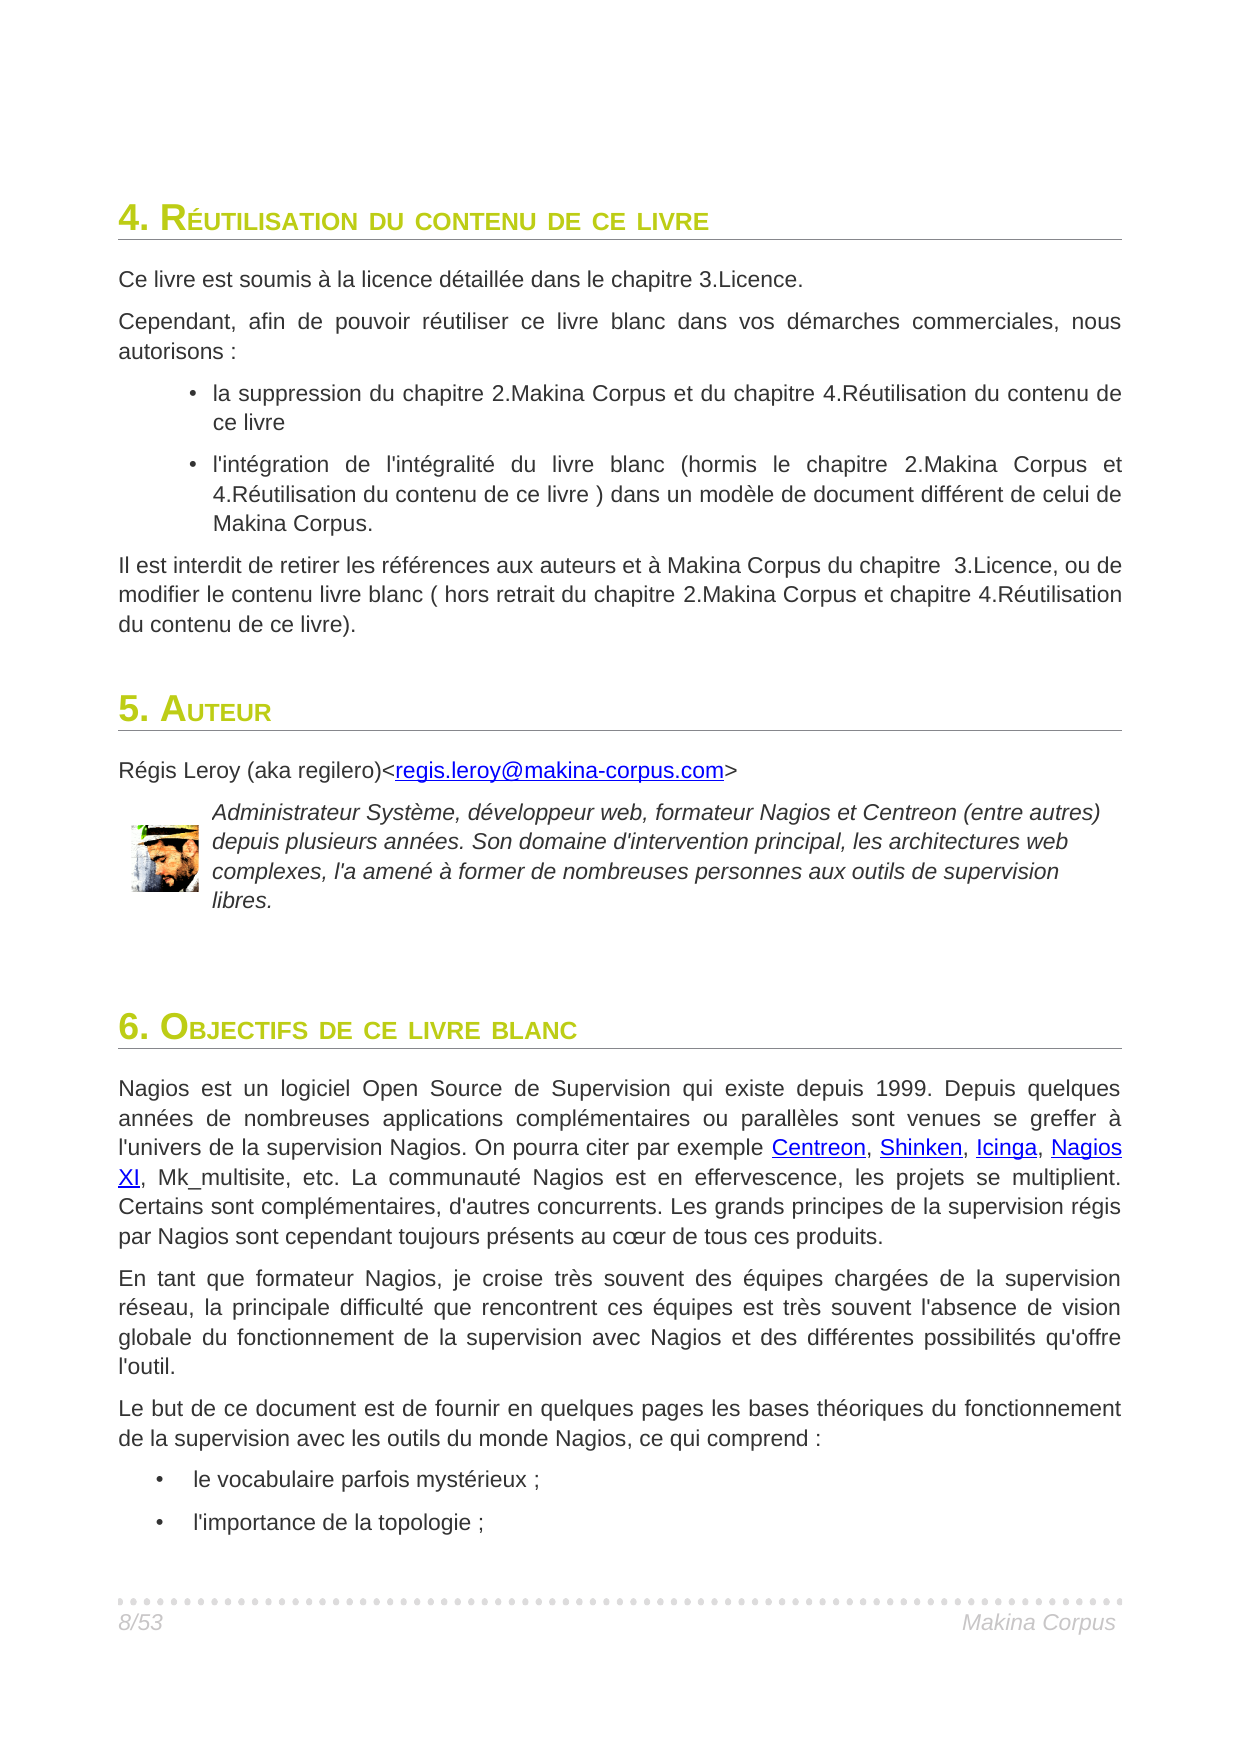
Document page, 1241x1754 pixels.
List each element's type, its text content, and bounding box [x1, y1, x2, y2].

text Nagios est un logiciel Open Source de Supervision qui existe depuis 1999. Depuis quelques années de nombreuses applications complémentaires ou parallèles sont venues se greffer à l'univers de la supervision Nagios. On pourra citer par exemple Centreon, Shinken, Icinga, Nagios XI, Mk_multisite, etc. La communauté Nagios est en effervescence, les projets se multiplient. Certains sont complémentaires, d'autres concurrents. Les grands principes de la supervision régis par Nagios sont cependant toujours présents au cœur de tous ces produits. [118, 1073, 1122, 1250]
text Ce livre est soumis à la licence détaillée dans le chapitre 3.Licence. [118, 264, 1122, 293]
text Régis Leroy (aka regilero)<regis.leroy@makina-corpus.com> [118, 755, 1122, 784]
text Cependant, afin de pouvoir réutiliser ce livre blanc dans vos démarches commerciales, nous autorisons : [118, 306, 1122, 365]
picture [118, 1593, 1123, 1610]
text Le but de ce document est de fournir en quelques pages les bases théoriques du fonctionnement de la supervision avec les outils du monde Nagios, ce qui comprend : [118, 1393, 1122, 1452]
list l'intégration de l'intégralité du livre blanc (hormis le chapitre 2.Makina Corpus et 4.Réutilisation du contenu de ce livre ) dans un modèle de document différent de celui de Makina Corpus. [189, 449, 1122, 537]
subtitle Réutilisation du contenu de ce livre [118, 198, 1122, 239]
list l'importance de la topologie ; [156, 1506, 1122, 1536]
text Administrateur Système, développeur web, formateur Nagios et Centreon (entre autres) depuis plusieurs années. Son domaine d'intervention principal, les architectures web complexes, l'a amené à former de nombreuses personnes aux outils de supervision libres. [118, 797, 1122, 915]
picture [131, 825, 199, 892]
list la suppression du chapitre 2.Makina Corpus et du chapitre 4.Réutilisation du contenu de ce livre [189, 377, 1122, 436]
subtitle Objectifs de ce livre blanc [118, 1007, 1122, 1048]
list le vocabulaire parfois mystérieux ; [156, 1464, 1122, 1494]
text En tant que formateur Nagios, je croise très souvent des équipes chargées de la supervision réseau, la principale difficulté que rencontrent ces équipes est très souvent l'absence de vision globale du fonctionnement de la supervision avec Nagios et des différentes possibilités qu'offre l'outil. [118, 1262, 1122, 1380]
text Il est interdit de retirer les références aux auteurs et à Makina Corpus du chapitre 3.Licence, ou de modifier le contenu livre blanc ( hors retrait du chapitre 2.Makina Corpus et chapitre 4.Réutilisation du contenu de ce livre). [118, 550, 1122, 638]
subtitle Auteur [118, 688, 1122, 730]
